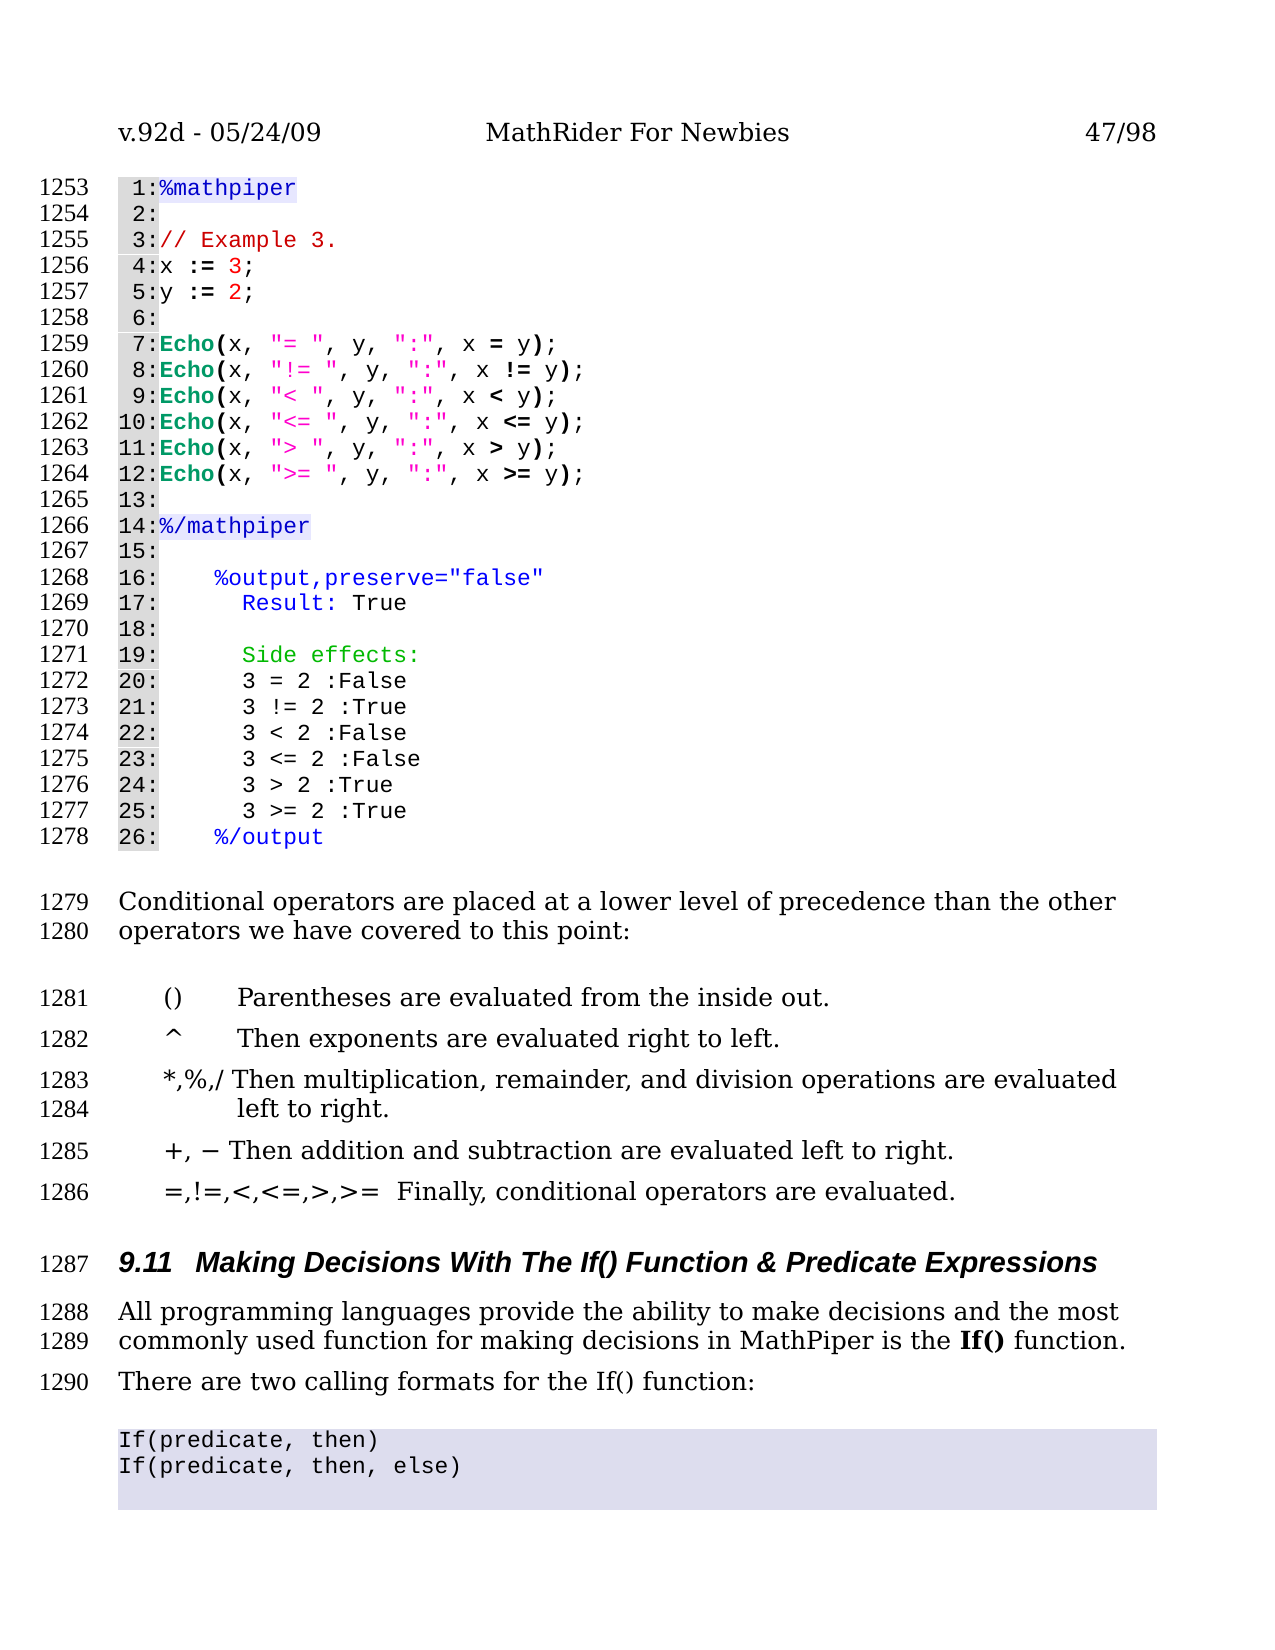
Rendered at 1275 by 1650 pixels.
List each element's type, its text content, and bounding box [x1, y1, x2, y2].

text 22: 3 < 2 :False [118, 721, 1157, 747]
text 8:Echo(x, "!= ", y, ":", x != y); [118, 358, 1157, 384]
text 19: Side effects: [118, 644, 1157, 669]
text 11:Echo(x, "> ", y, ":", x > y); [118, 436, 1157, 462]
text 10:Echo(x, "<= ", y, ":", x <= y); [118, 410, 1157, 436]
text There are two calling formats for the If() function: [118, 1368, 1157, 1397]
text 15: [118, 540, 1157, 566]
text All programming languages provide the ability to make decisions and the most commonly used function for making decisions in MathPiper is the If() function. [118, 1297, 1157, 1356]
text 7:Echo(x, "= ", y, ":", x = y); [118, 332, 1157, 358]
text *,%,/ Then multiplication, remainder, and division operations are evaluated left to right. [163, 1066, 1157, 1124]
text 26: %/output [118, 825, 1157, 851]
text 16: %output,preserve="false" [118, 566, 1157, 592]
text 17: Result: True [118, 592, 1157, 618]
text 6: [118, 306, 1157, 332]
text 5:y := 2; [118, 281, 1157, 306]
text ^ Then exponents are evaluated right to left. [163, 1024, 1157, 1053]
text 12:Echo(x, ">= ", y, ":", x >= y); [118, 462, 1157, 488]
text 1:%mathpiper [118, 177, 1157, 203]
subtitle Making Decisions With The If() Function & Predicate Expressions [118, 1245, 1157, 1279]
text 14:%/mathpiper [118, 514, 1157, 540]
text =,!=,<,<=,>,>= Finally, conditional operators are evaluated. [163, 1177, 1157, 1206]
text 2: [118, 203, 1157, 229]
text 9:Echo(x, "< ", y, ":", x < y); [118, 384, 1157, 410]
text 4:x := 3; [118, 254, 1157, 281]
text 3:// Example 3. [118, 229, 1157, 254]
text 24: 3 > 2 :True [118, 773, 1157, 799]
text +, − Then addition and subtraction are evaluated left to right. [163, 1136, 1157, 1165]
text 23: 3 <= 2 :False [118, 747, 1157, 773]
text 18: [118, 618, 1157, 644]
text Conditional operators are placed at a lower level of precedence than the other operators we have covered to this point: [118, 887, 1157, 945]
text 21: 3 != 2 :True [118, 696, 1157, 721]
text 25: 3 >= 2 :True [118, 799, 1157, 825]
text 13: [118, 488, 1157, 514]
table_header If(predicate, then) If(predicate, then, else) [118, 1429, 1157, 1510]
text () Parentheses are evaluated from the inside out. [163, 983, 1157, 1012]
text 20: 3 = 2 :False [118, 669, 1157, 696]
